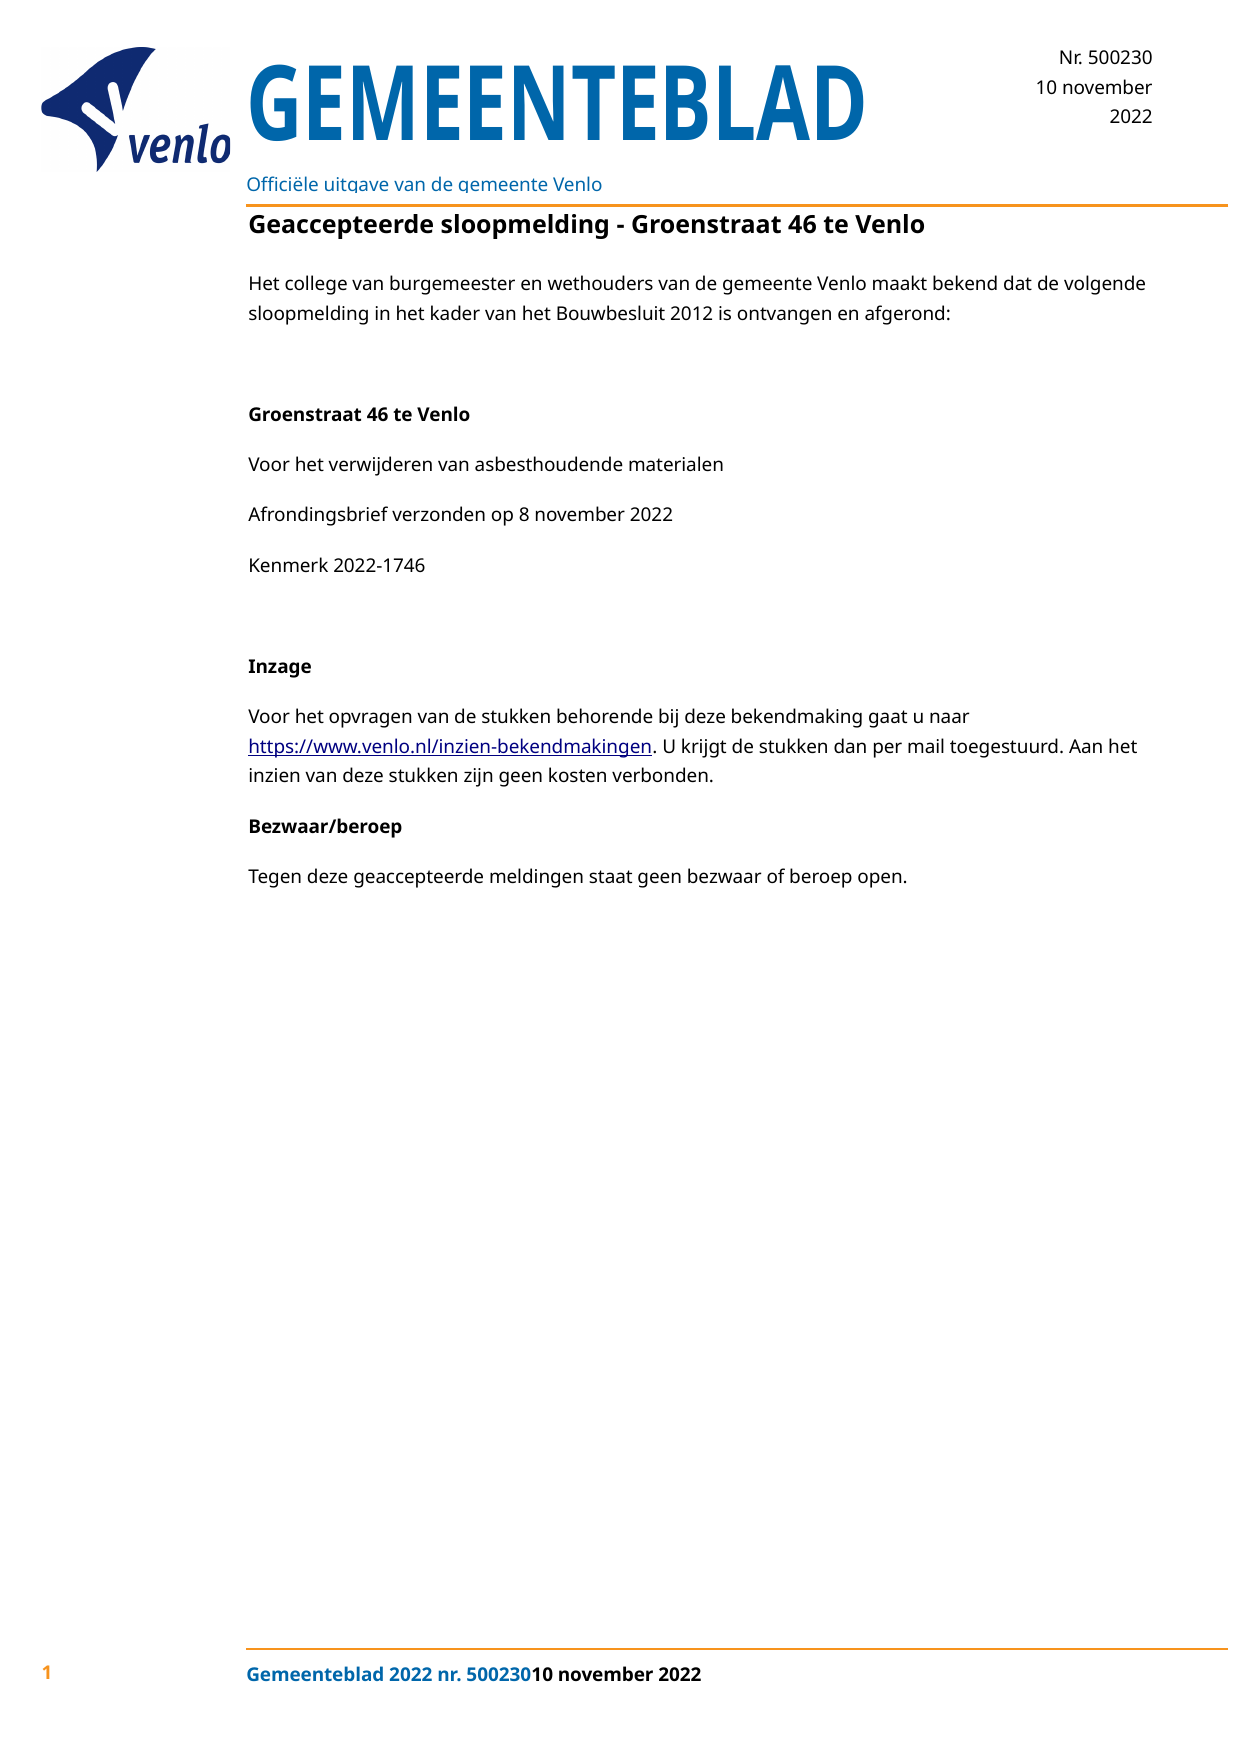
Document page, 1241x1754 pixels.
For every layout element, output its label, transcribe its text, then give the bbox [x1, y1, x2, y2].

text Bezwaar/beroep [248, 813, 1152, 838]
text Inzage [248, 653, 1152, 678]
text Kenmerk 2022-1746 [248, 552, 1152, 578]
text Het college van burgemeester en wethouders van de gemeente Venlo maakt bekend dat de volgende sloopmelding in het kader van het Bouwbesluit 2012 is ontvangen en afgerond: [248, 270, 1152, 326]
text Geaccepteerde sloopmelding - Groenstraat 46 te Venlo [248, 207, 1152, 241]
text Voor het opvragen van de stukken behorende bij deze bekendmaking gaat u naar https://www.venlo.nl/inzien-bekendmakingen. U krijgt de stukken dan per mail toegestuurd. Aan het inzien van deze stukken zijn geen kosten verbonden. [248, 703, 1152, 788]
text Afrondingsbrief verzonden op 8 november 2022 [248, 502, 1152, 527]
picture [41, 47, 231, 172]
text Groenstraat 46 te Venlo [248, 401, 1152, 426]
text Tegen deze geaccepteerde meldingen staat geen bezwaar of beroep open. [248, 863, 1152, 889]
text Voor het verwijderen van asbesthoudende materialen [248, 451, 1152, 477]
